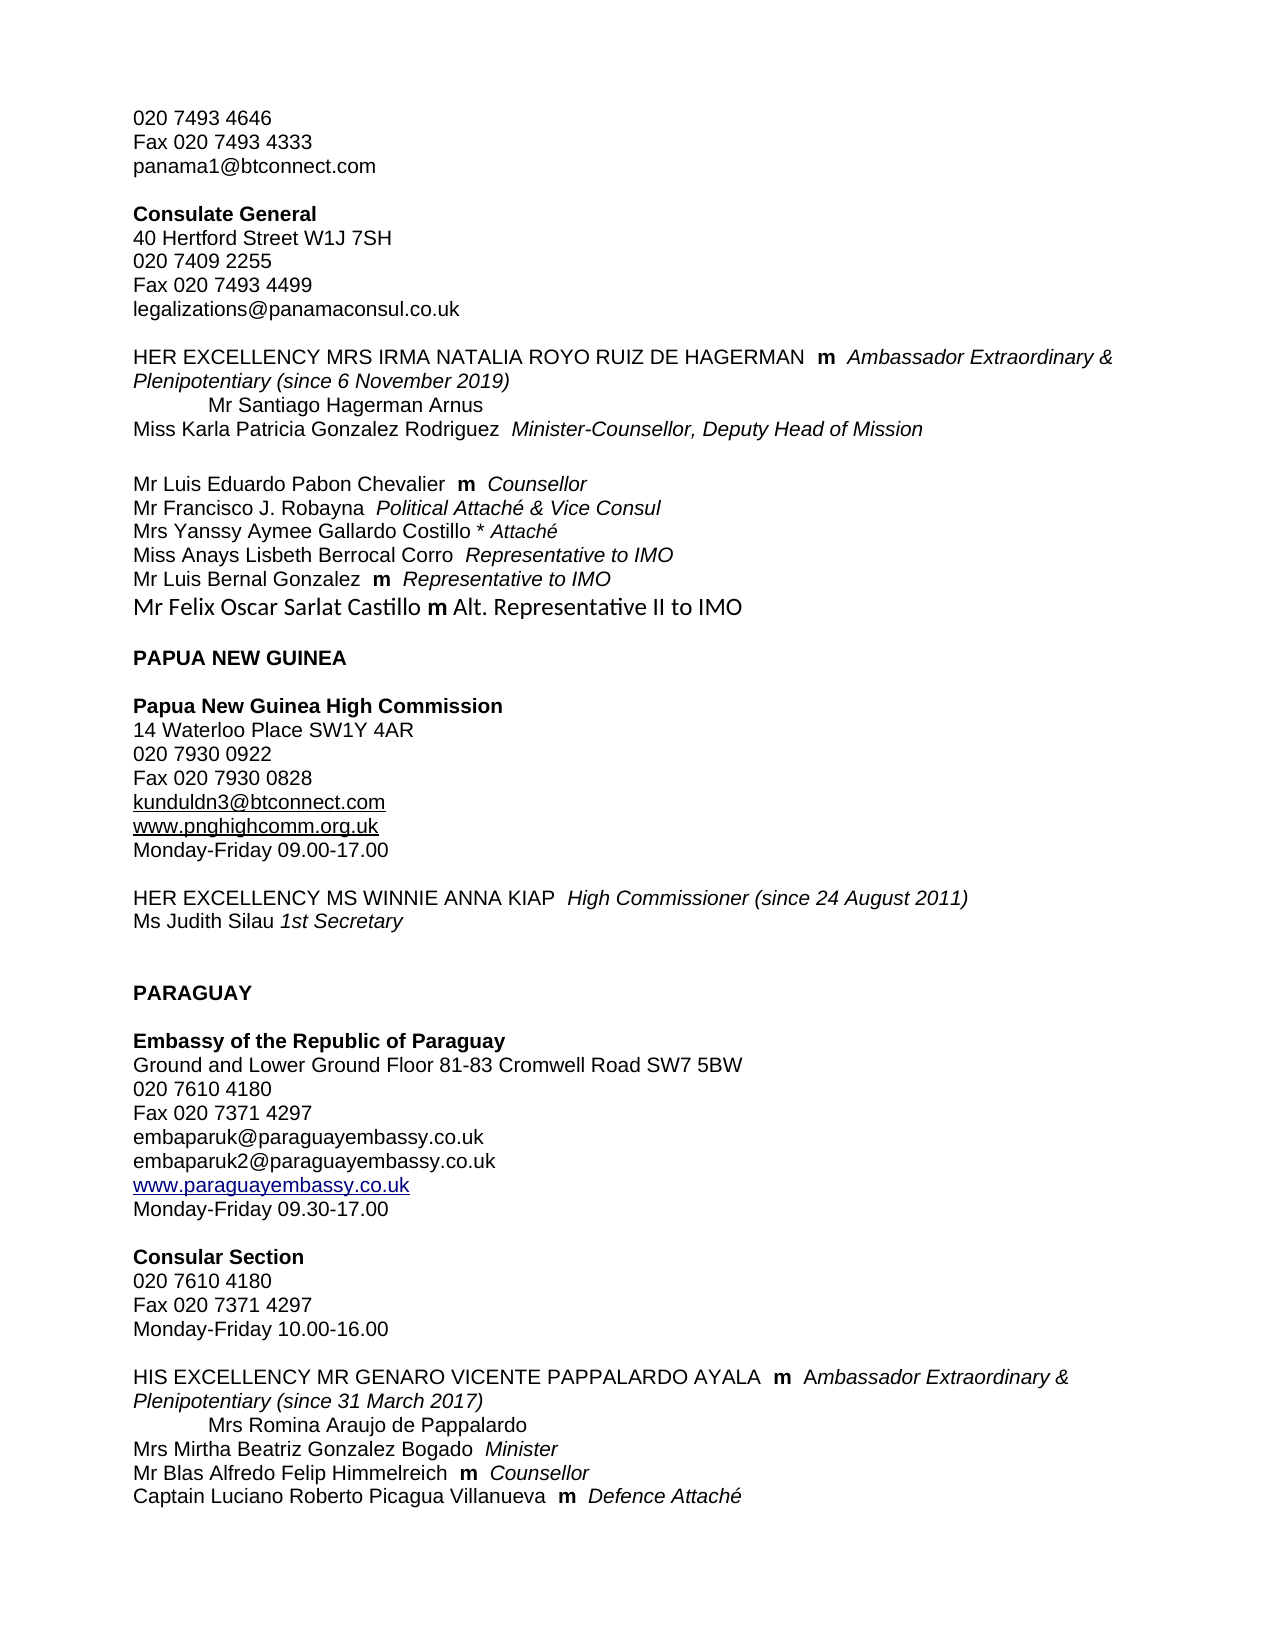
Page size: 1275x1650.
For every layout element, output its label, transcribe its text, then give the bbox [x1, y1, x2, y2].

text Monday-Friday 09.00-17.00 [133, 837, 1181, 861]
text PAPUA NEW GUINEA [133, 646, 1181, 670]
text Mr Luis Eduardo Pabon Chevalier m Counsellor [133, 471, 1181, 495]
text panama1@btconnect.com [133, 153, 1181, 177]
text HER EXCELLENCY MS WINNIE ANNA KIAP High Commissioner (since 24 August 2011) [133, 885, 1181, 909]
text Mrs Mirtha Beatriz Gonzalez Bogado Minister [133, 1436, 1181, 1460]
text embaparuk@paraguayembassy.co.uk [133, 1125, 1181, 1149]
text Embassy of the Republic of Paraguay [133, 1029, 1181, 1053]
text Mr Blas Alfredo Felip Himmelreich m Counsellor [133, 1460, 1181, 1484]
text www.pnghighcomm.org.uk [133, 813, 1181, 837]
text 40 Hertford Street W1J 7SH [133, 225, 1181, 249]
text Fax 020 7371 4297 [133, 1101, 1181, 1125]
text 020 7409 2255 [133, 249, 1181, 273]
text 020 7610 4180 [133, 1077, 1181, 1101]
text Monday-Friday 10.00-16.00 [133, 1317, 1181, 1341]
text 020 7930 0922 [133, 742, 1181, 766]
text HIS EXCELLENCY MR GENARO VICENTE PAPPALARDO AYALA m Ambassador Extraordinary & Plenipotentiary (since 31 March 2017) [133, 1364, 1181, 1412]
text 020 7610 4180 [133, 1269, 1181, 1293]
text Mr Felix Oscar Sarlat Castillo m Alt. Representative II to IMO [133, 591, 1181, 622]
text Consulate General [133, 201, 1181, 225]
text Miss Anays Lisbeth Berrocal Corro Representative to IMO [133, 543, 1181, 567]
text Captain Luciano Roberto Picagua Villanueva m Defence Attaché [133, 1484, 1181, 1508]
text legalizations@panamaconsul.co.uk [133, 297, 1181, 321]
text 020 7493 4646 [133, 106, 1181, 129]
text HER EXCELLENCY MRS IRMA NATALIA ROYO RUIZ DE HAGERMAN m Ambassador Extraordinary & Plenipotentiary (since 6 November 2019) [133, 345, 1181, 393]
text Mrs Romina Araujo de Pappalardo [133, 1412, 1181, 1436]
text Mrs Yanssy Aymee Gallardo Costillo * Attaché [133, 519, 1181, 543]
text Fax 020 7930 0828 [133, 766, 1181, 789]
text PARAGUAY [133, 981, 1181, 1005]
text Miss Karla Patricia Gonzalez Rodriguez Minister-Counsellor, Deputy Head of Mission [133, 417, 1181, 441]
text Fax 020 7371 4297 [133, 1293, 1181, 1317]
text Mr Santiago Hagerman Arnus [133, 393, 1181, 417]
text kunduldn3@btconnect.com [133, 789, 1181, 813]
text Fax 020 7493 4333 [133, 129, 1181, 153]
text Fax 020 7493 4499 [133, 273, 1181, 297]
text Ground and Lower Ground Floor 81-83 Cromwell Road SW7 5BW [133, 1053, 1181, 1077]
subtitle Consular Section [133, 1245, 1181, 1269]
text Mr Luis Bernal Gonzalez m Representative to IMO [133, 567, 1181, 591]
text embaparuk2@paraguayembassy.co.uk [133, 1149, 1181, 1173]
text Papua New Guinea High Commission [133, 694, 1181, 718]
text 14 Waterloo Place SW1Y 4AR [133, 718, 1181, 742]
text www.paraguayembassy.co.uk [133, 1173, 1181, 1197]
text Ms Judith Silau 1st Secretary [133, 909, 1181, 933]
text Mr Francisco J. Robayna Political Attaché & Vice Consul [133, 495, 1181, 519]
text Monday-Friday 09.30-17.00 [133, 1197, 1181, 1221]
